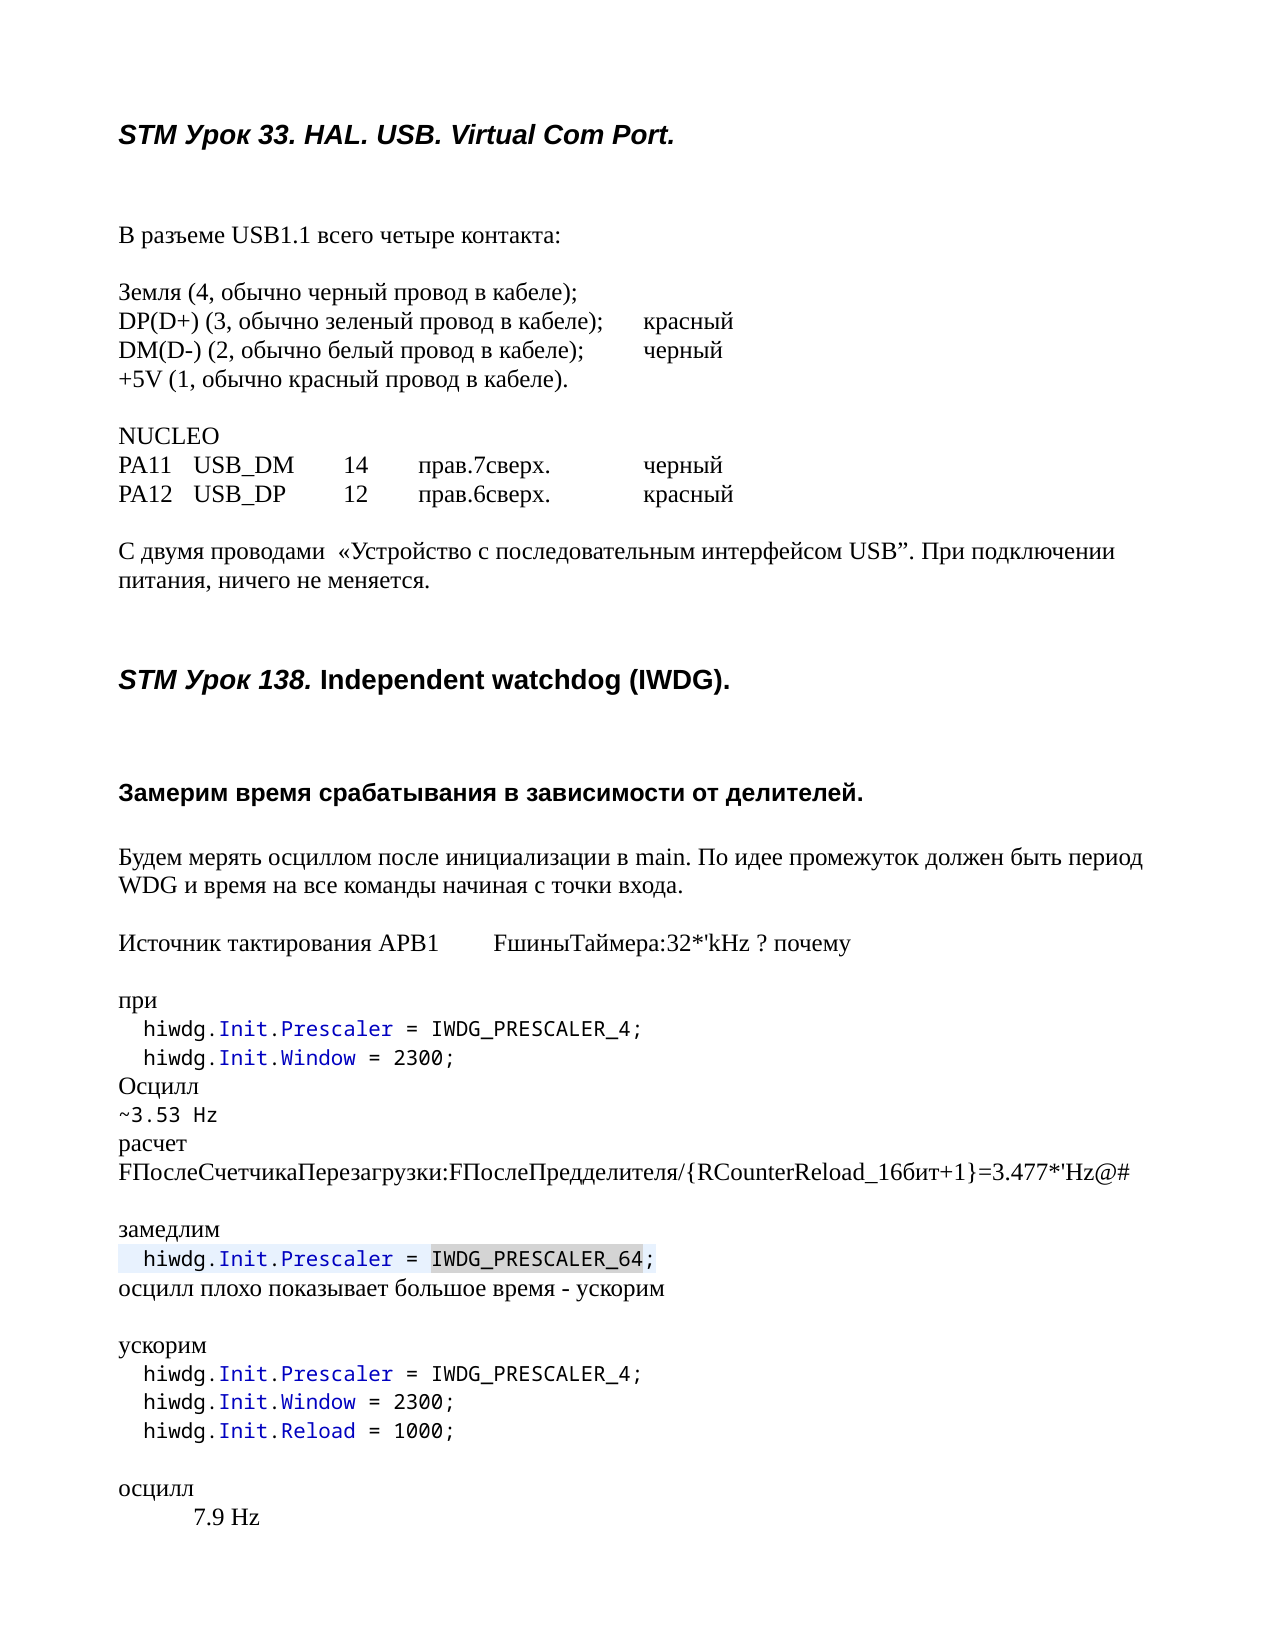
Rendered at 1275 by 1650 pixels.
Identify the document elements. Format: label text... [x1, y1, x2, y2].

text DM(D-) (2, обычно белый провод в кабеле); черный [118, 335, 1157, 364]
subtitle STM Урок 33. HAL. USB. Virtual Com Port. [118, 118, 1157, 150]
text hiwdg.Init.Prescaler = IWDG_PRESCALER_64; [118, 1243, 1157, 1273]
text ~3.53 Hz [118, 1100, 1157, 1128]
text hiwdg.Init.Reload = 1000; [118, 1416, 1157, 1444]
text осцилл [118, 1473, 1157, 1502]
subtitle STM Урок 138. Independent watchdog (IWDG). [118, 664, 1157, 696]
text hiwdg.Init.Window = 2300; [118, 1387, 1157, 1416]
text hiwdg.Init.Window = 2300; [118, 1043, 1157, 1071]
text 7.9 Hz [118, 1502, 1157, 1531]
text Осцилл [118, 1071, 1157, 1100]
text PA11 USB_DM 14 прав.7сверх. черный [118, 450, 1157, 479]
text Источник тактирования APB1 FшиныТаймера:32*'kHz ? почему [118, 928, 1157, 957]
text осцилл плохо показывает большое время - ускорим [118, 1273, 1157, 1301]
text расчет [118, 1128, 1157, 1157]
text С двумя проводами «Устройство с последовательным интерфейсом USB”. При подключении питания, ничего не меняется. [118, 536, 1157, 594]
text FПослеСчетчикаПерезагрузки:FПослеПредделителя/{RCounterReload_16бит+1}=3.477*'Hz@# [118, 1157, 1157, 1186]
text DP(D+) (3, обычно зеленый провод в кабеле); красный [118, 306, 1157, 335]
text Будем мерять осциллом после инициализации в main. По идее промежуток должен быть период WDG и время на все команды начиная с точки входа. [118, 842, 1157, 899]
text при [118, 985, 1157, 1014]
text В разъеме USB1.1 всего четыре контакта: [118, 220, 1157, 249]
text hiwdg.Init.Prescaler = IWDG_PRESCALER_4; [118, 1014, 1157, 1043]
text ускорим [118, 1330, 1157, 1359]
text PA12 USB_DP 12 прав.6сверх. красный [118, 479, 1157, 507]
text замедлим [118, 1214, 1157, 1243]
text Земля (4, обычно черный провод в кабеле); [118, 277, 1157, 306]
subtitle Замерим время срабатывания в зависимости от делителей. [118, 778, 1157, 807]
text hiwdg.Init.Prescaler = IWDG_PRESCALER_4; [118, 1359, 1157, 1387]
text NUCLEO [118, 421, 1157, 450]
text +5V (1, обычно красный провод в кабеле). [118, 364, 1157, 392]
